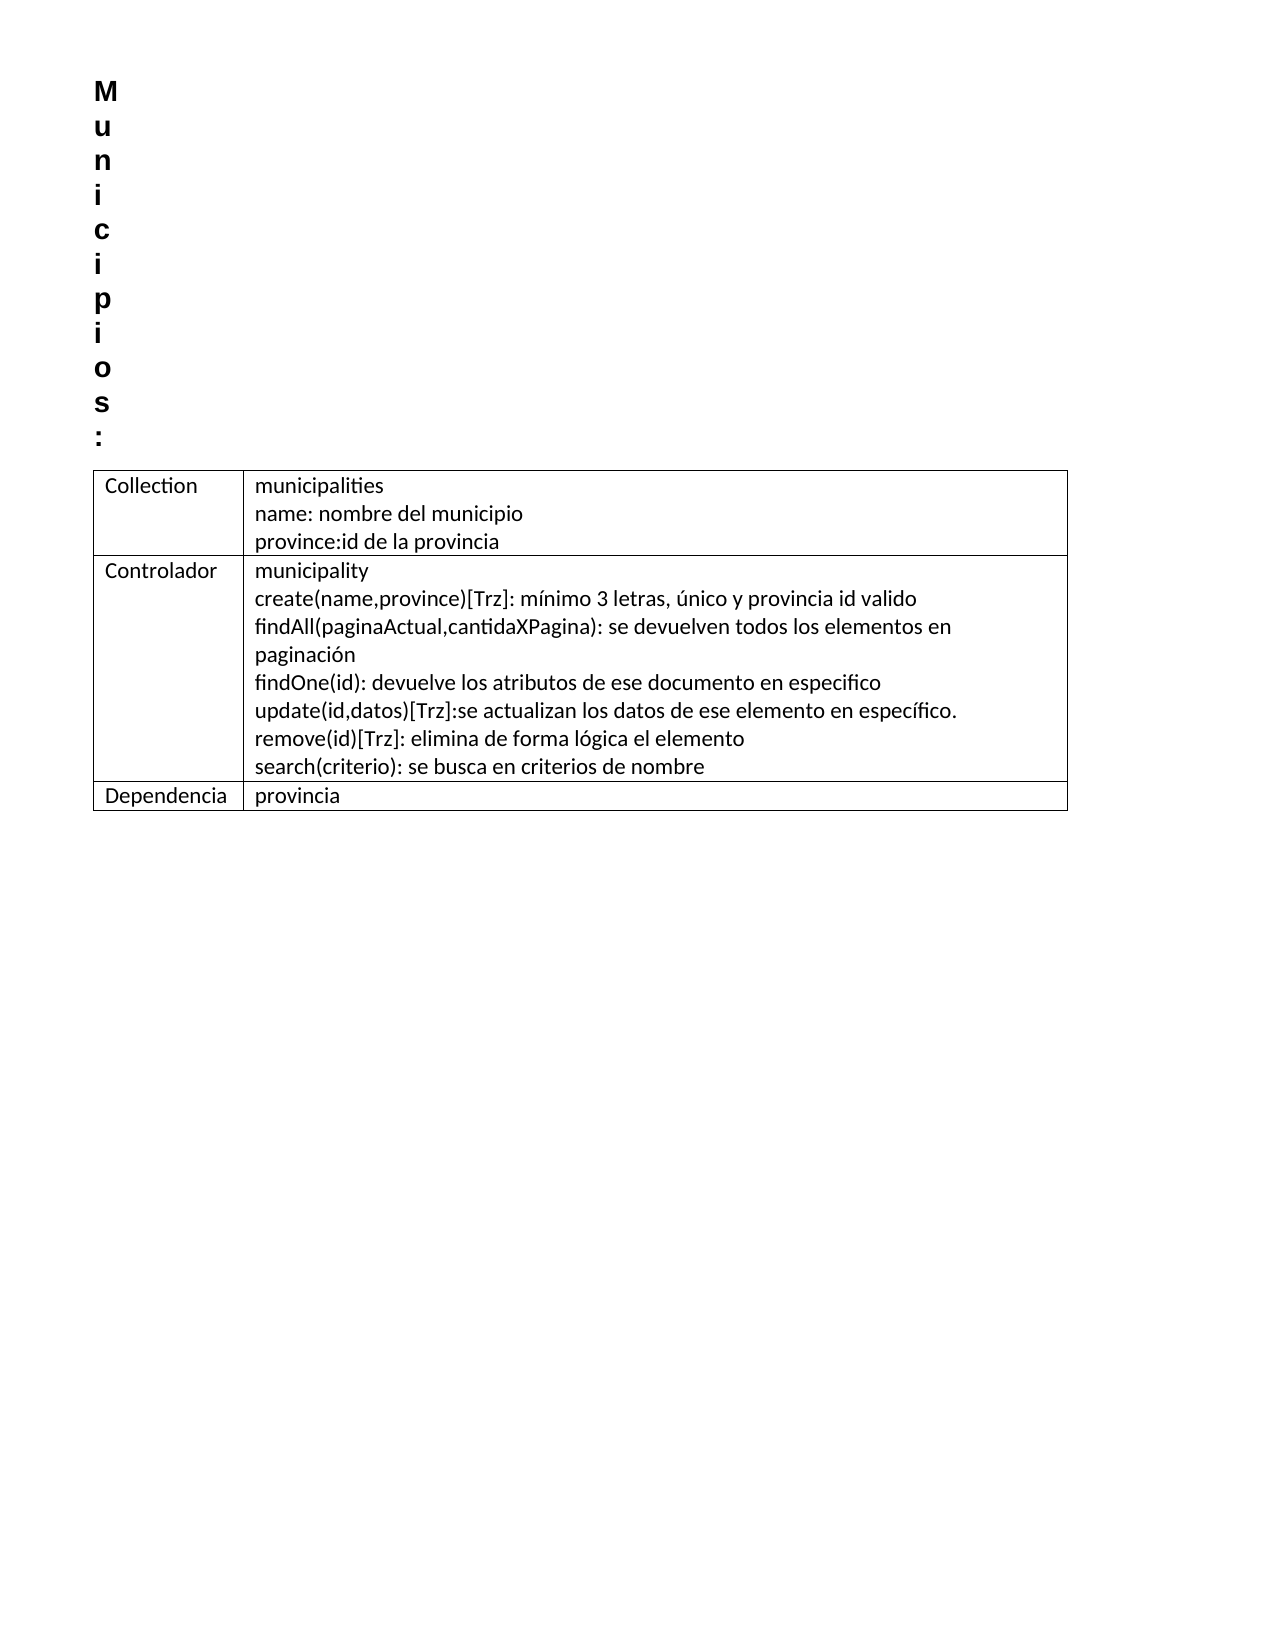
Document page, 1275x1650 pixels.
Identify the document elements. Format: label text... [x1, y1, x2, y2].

table_cell provincia [244, 782, 1067, 809]
table_cell Controlador [94, 556, 243, 781]
table_header Collection [94, 471, 243, 555]
table_cell municipality create(name,province)[Trz]: mínimo 3 letras, único y provincia id valido findAll(paginaActual,cantidaXPagina): se devuelven todos los elementos en paginación findOne(id): devuelve los atributos de ese documento en especifico update(id,datos)[Trz]:se actualizan los datos de ese elemento en específico. remove(id)[Trz]: elimina de forma lógica el elemento search(criterio): se busca en criterios de nombre [244, 556, 1067, 781]
table_header municipalities name: nombre del municipio province:id de la provincia [244, 471, 1067, 555]
table_cell Dependencia [94, 782, 243, 809]
